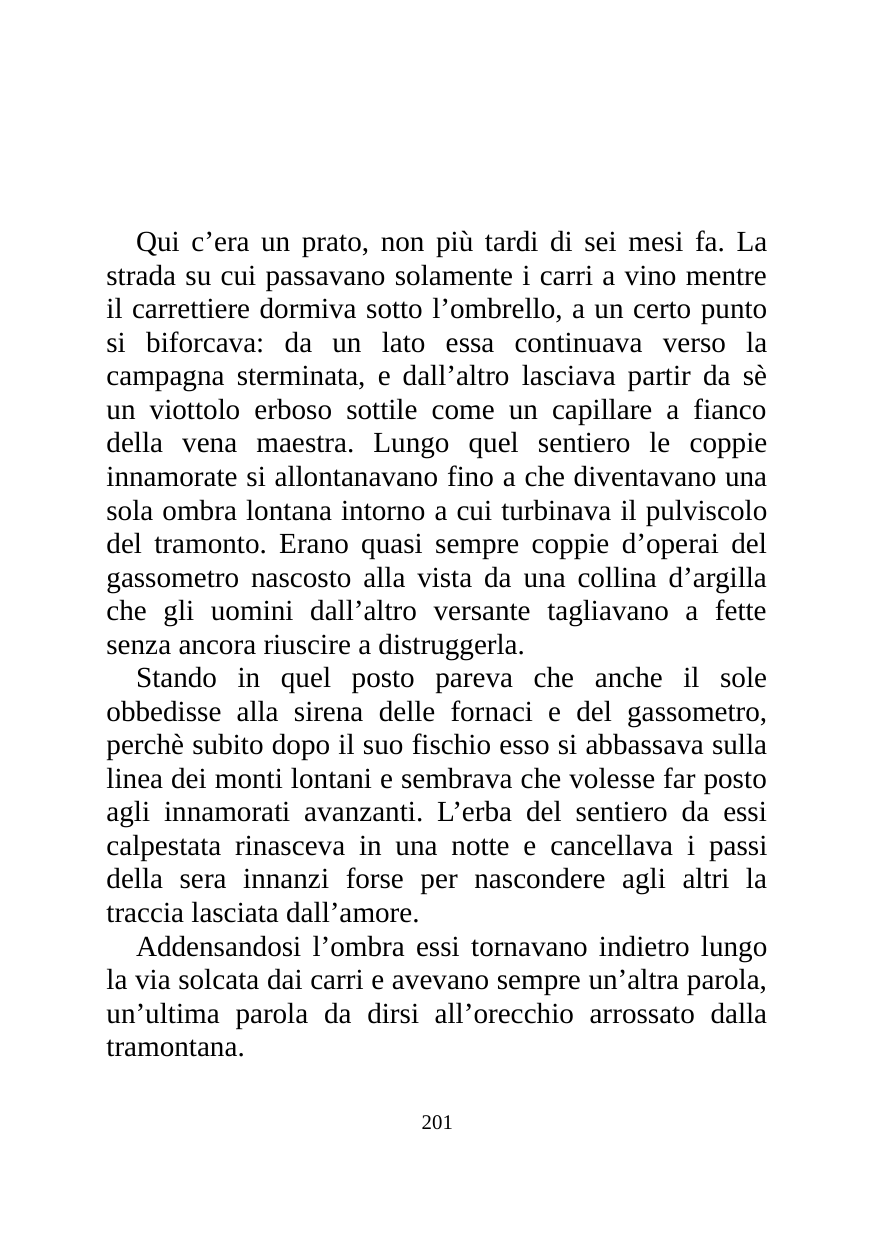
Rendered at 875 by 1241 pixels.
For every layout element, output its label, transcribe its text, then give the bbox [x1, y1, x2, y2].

text Addensandosi l’ombra essi tornavano indietro lungo la via solcata dai carri e avevano sempre un’altra parola, un’ultima parola da dirsi all’orecchio arrossato dalla tramontana. [106, 929, 768, 1063]
text Stando in quel posto pareva che anche il sole obbedisse alla sirena delle fornaci e del gassometro, perchè subito dopo il suo fischio esso si abbassava sulla linea dei monti lontani e sembrava che volesse far posto agli innamorati avanzanti. L’erba del sentiero da essi calpestata rinasceva in una notte e cancellava i passi della sera innanzi forse per nascondere agli altri la traccia lasciata dall’amore. [106, 660, 768, 929]
text Qui c’era un prato, non più tardi di sei mesi fa. La strada su cui passavano solamente i carri a vino mentre il carrettiere dormiva sotto l’ombrello, a un certo punto si biforcava: da un lato essa continuava verso la campagna sterminata, e dall’altro lasciava partir da sè un viottolo erboso sottile come un capillare a fianco della vena maestra. Lungo quel sentiero le coppie innamorate si allontanavano fino a che diventavano una sola ombra lontana intorno a cui turbinava il pulviscolo del tramonto. Erano quasi sempre coppie d’operai del gassometro nascosto alla vista da una collina d’argilla che gli uomini dall’altro versante tagliavano a fette senza ancora riuscire a distruggerla. [106, 224, 768, 660]
